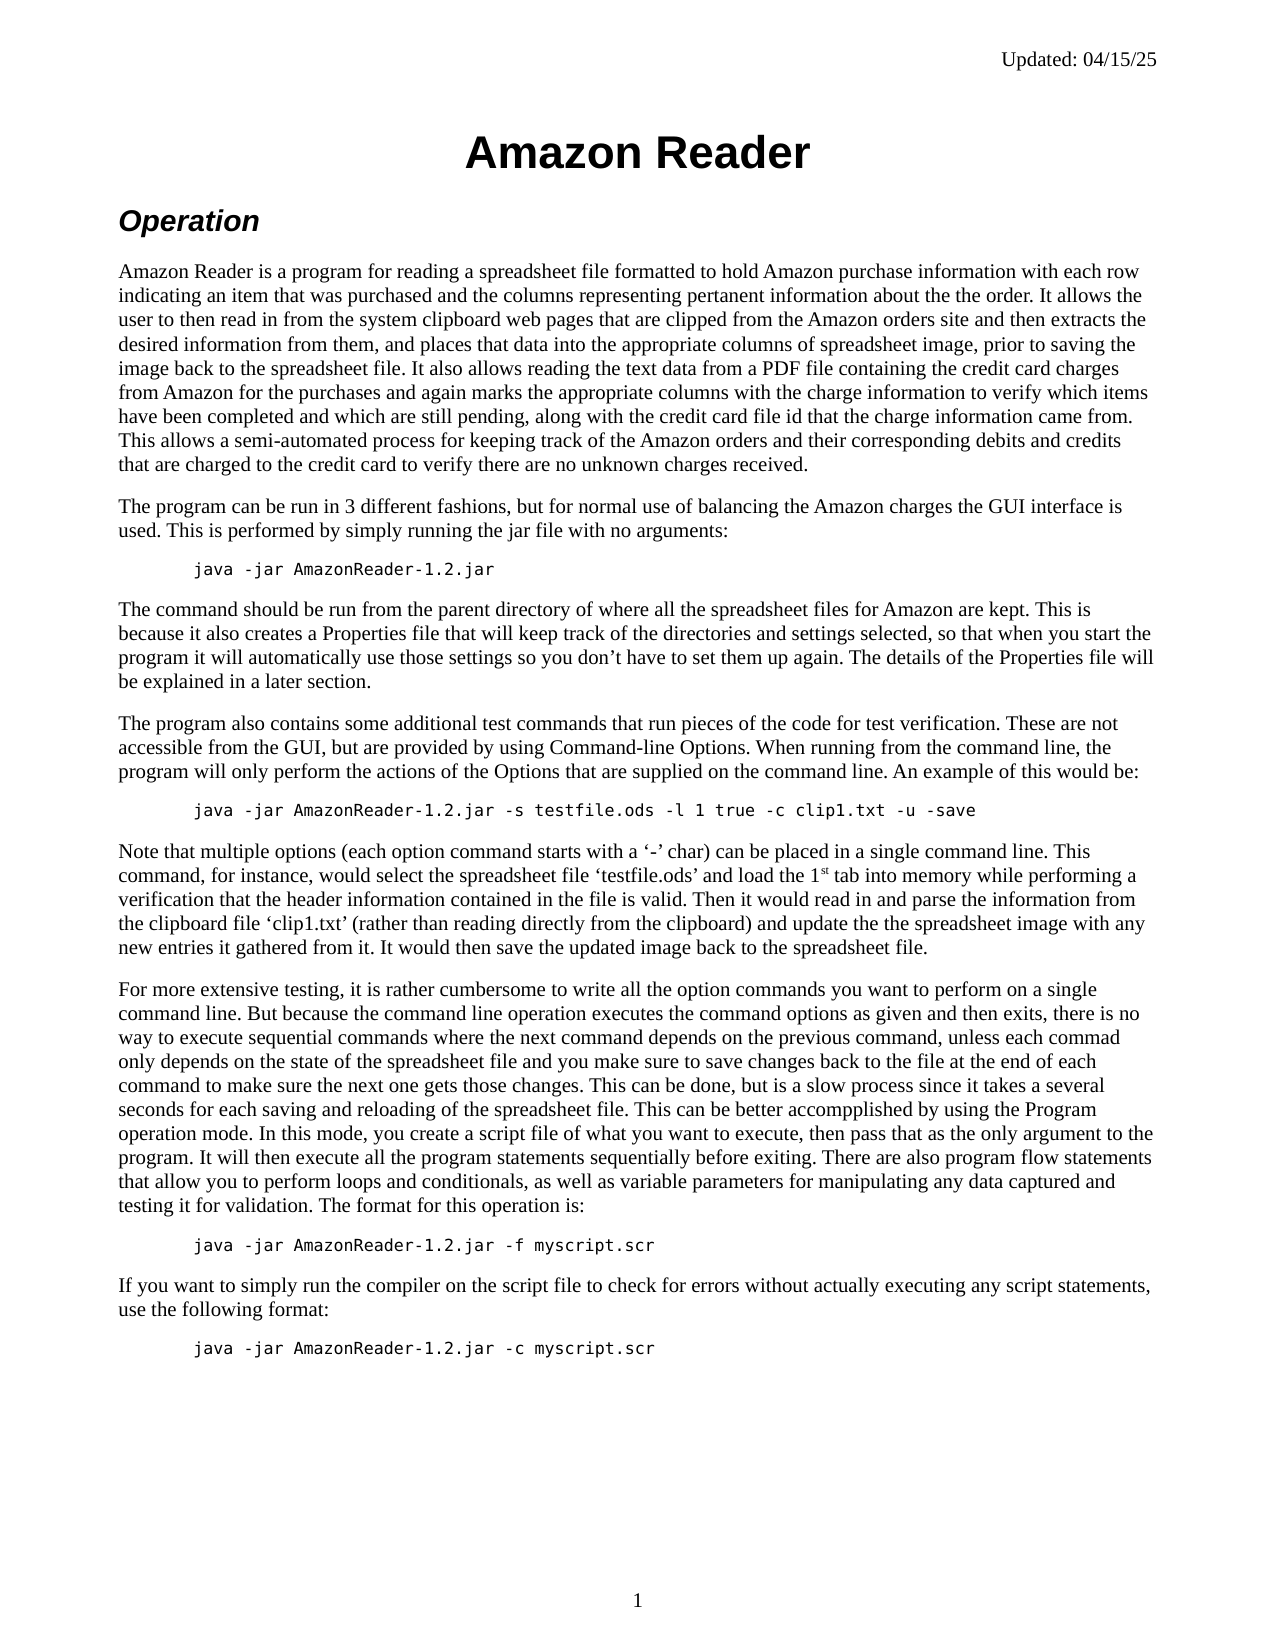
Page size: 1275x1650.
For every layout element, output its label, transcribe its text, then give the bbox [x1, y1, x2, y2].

title Amazon Reader [118, 126, 1157, 178]
text The program also contains some additional test commands that run pieces of the code for test verification. These are not accessible from the GUI, but are provided by using Command-line Options. When running from the command line, the program will only perform the actions of the Options that are supplied on the command line. An example of this would be: [118, 711, 1157, 783]
text If you want to simply run the compiler on the script file to check for errors without actually executing any script statements, use the following format: [118, 1273, 1157, 1321]
text java -jar AmazonReader-1.2.jar -s testfile.ods -l 1 true -c clip1.txt -u -save [193, 801, 1157, 821]
text For more extensive testing, it is rather cumbersome to write all the option commands you want to perform on a single command line. But because the command line operation executes the command options as given and then exits, there is no way to execute sequential commands where the next command depends on the previous command, unless each commad only depends on the state of the spreadsheet file and you make sure to save changes back to the file at the end of each command to make sure the next one gets those changes. This can be done, but is a slow process since it takes a several seconds for each saving and reloading of the spreadsheet file. This can be better accompplished by using the Program operation mode. In this mode, you create a script file of what you want to execute, then pass that as the only argument to the program. It will then execute all the program statements sequentially before exiting. There are also program flow statements that allow you to perform loops and conditionals, as well as variable parameters for manipulating any data captured and testing it for validation. The format for this operation is: [118, 977, 1157, 1217]
text The command should be run from the parent directory of where all the spreadsheet files for Amazon are kept. This is because it also creates a Properties file that will keep track of the directories and settings selected, so that when you start the program it will automatically use those settings so you don’t have to set them up again. The details of the Properties file will be explained in a later section. [118, 597, 1157, 693]
text Note that multiple options (each option command starts with a ‘-’ char) can be placed in a single command line. This command, for instance, would select the spreadsheet file ‘testfile.ods’ and load the 1st tab into memory while performing a verification that the header information contained in the file is valid. Then it would read in and parse the information from the clipboard file ‘clip1.txt’ (rather than reading directly from the clipboard) and update the the spreadsheet image with any new entries it gathered from it. It would then save the updated image back to the spreadsheet file. [118, 839, 1157, 959]
text java -jar AmazonReader-1.2.jar -f myscript.scr [193, 1235, 1157, 1255]
text Amazon Reader is a program for reading a spreadsheet file formatted to hold Amazon purchase information with each row indicating an item that was purchased and the columns representing pertanent information about the the order. It allows the user to then read in from the system clipboard web pages that are clipped from the Amazon orders site and then extracts the desired information from them, and places that data into the appropriate columns of spreadsheet image, prior to saving the image back to the spreadsheet file. It also allows reading the text data from a PDF file containing the credit card charges from Amazon for the purchases and again marks the appropriate columns with the charge information to verify which items have been completed and which are still pending, along with the credit card file id that the charge information came from. This allows a semi-automated process for keeping track of the Amazon orders and their corresponding debits and credits that are charged to the credit card to verify there are no unknown charges received. [118, 259, 1157, 476]
text The program can be run in 3 different fashions, but for normal use of balancing the Amazon charges the GUI interface is used. This is performed by simply running the jar file with no arguments: [118, 494, 1157, 542]
subtitle Operation [118, 203, 1157, 238]
text java -jar AmazonReader-1.2.jar -c myscript.scr [193, 1339, 1157, 1358]
text java -jar AmazonReader-1.2.jar [193, 560, 1157, 579]
